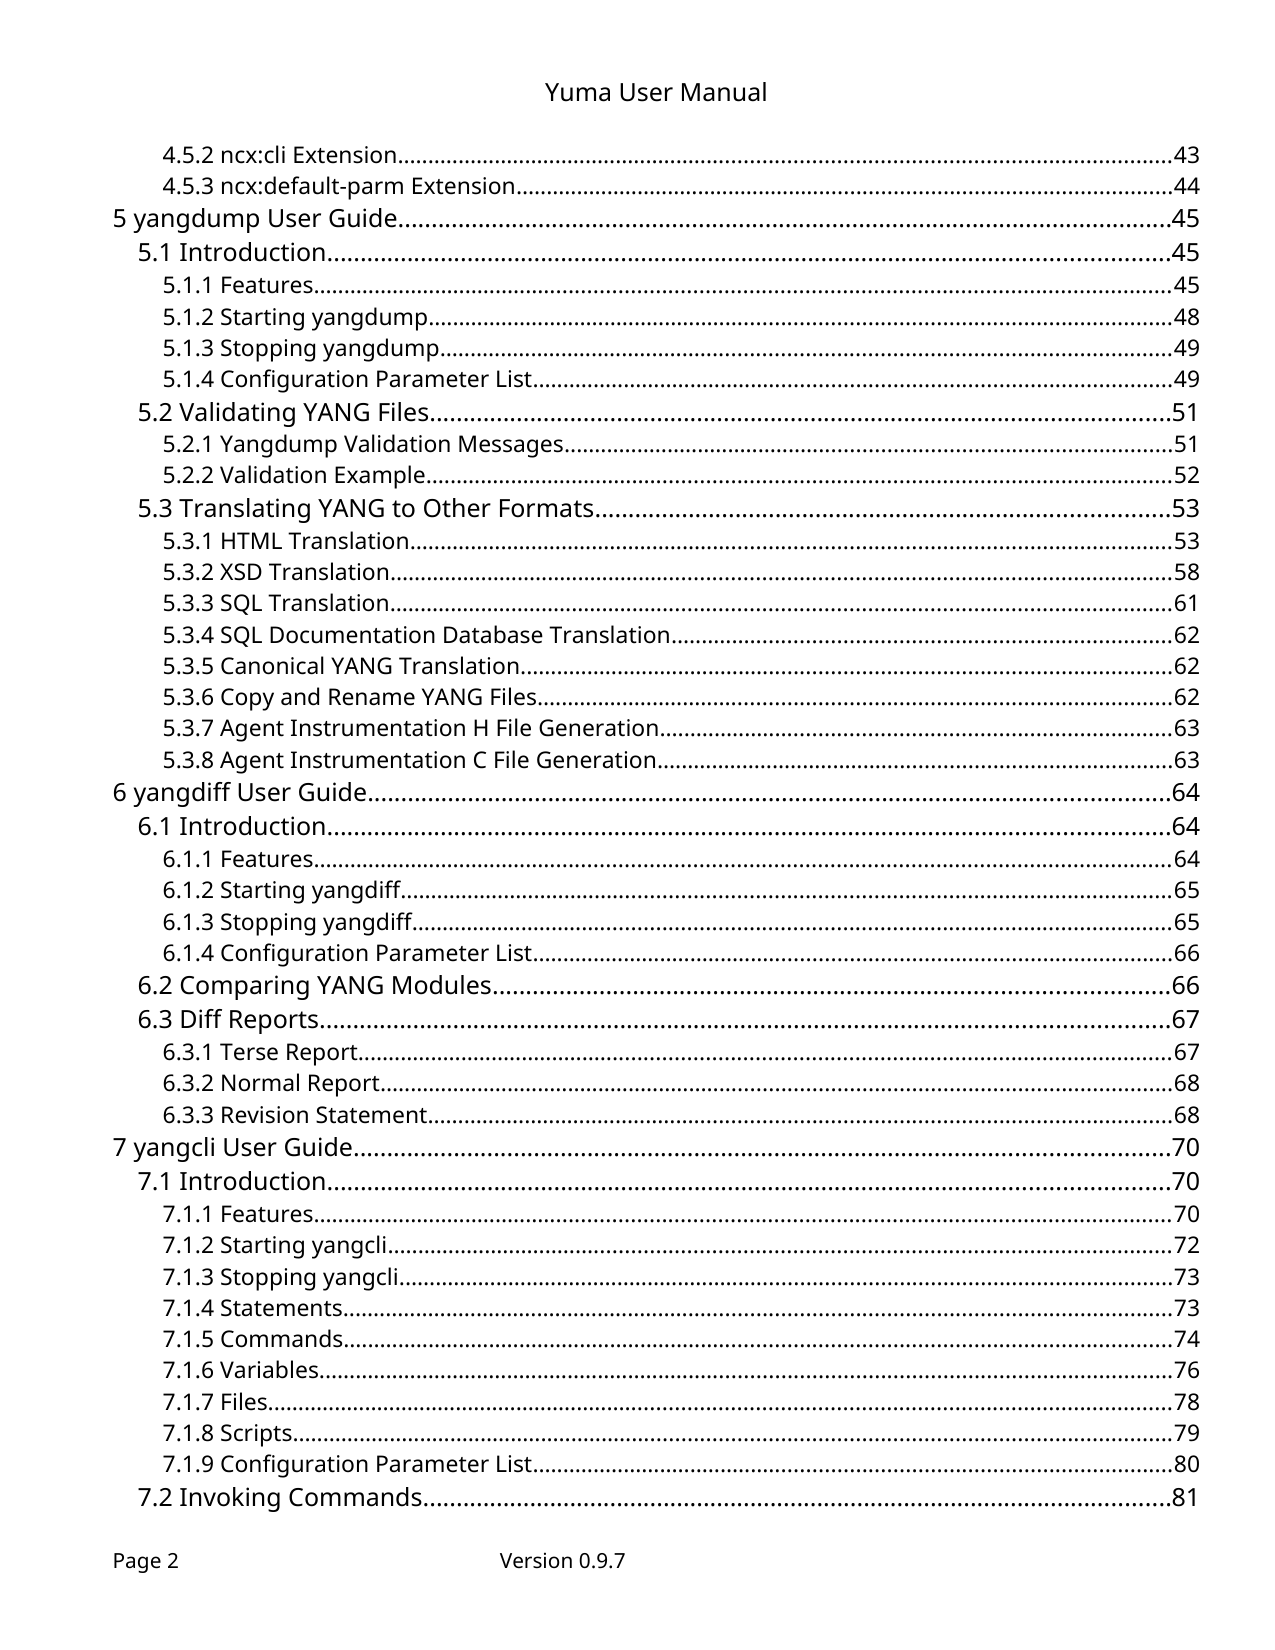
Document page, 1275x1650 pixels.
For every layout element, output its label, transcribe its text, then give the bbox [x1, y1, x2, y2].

text 5.2 Validating YANG Files 51 [137, 394, 1200, 428]
text 5.3.7 Agent Instrumentation H File Generation 63 [162, 712, 1200, 743]
text 7.1.7 Files 78 [162, 1385, 1200, 1417]
text 5.1.4 Configuration Parameter List 49 [162, 363, 1200, 394]
text 5.2.1 Yangdump Validation Messages 51 [162, 428, 1200, 459]
text 6.3 Diff Reports 67 [137, 1002, 1200, 1036]
text 5.3.4 SQL Documentation Database Translation 62 [162, 618, 1200, 650]
text 7.1.5 Commands 74 [162, 1323, 1200, 1354]
text 5.3.3 SQL Translation 61 [162, 587, 1200, 618]
text 6.1.4 Configuration Parameter List 66 [162, 937, 1200, 968]
text 7 yangcli User Guide 70 [112, 1130, 1200, 1164]
text 4.5.2 ncx:cli Extension 43 [162, 138, 1200, 170]
text 5.1 Introduction 45 [137, 235, 1200, 269]
text 7.1.4 Statements 73 [162, 1292, 1200, 1323]
text 7.1.3 Stopping yangcli 73 [162, 1260, 1200, 1292]
text 7.1.1 Features 70 [162, 1198, 1200, 1229]
text 4.5.3 ncx:default-parm Extension 44 [162, 170, 1200, 201]
text 6.3.2 Normal Report 68 [162, 1067, 1200, 1098]
text 6.1.1 Features 64 [162, 843, 1200, 874]
text 5.1.2 Starting yangdump 48 [162, 300, 1200, 332]
text 7.1 Introduction 70 [137, 1164, 1200, 1198]
text 5.1.3 Stopping yangdump 49 [162, 332, 1200, 363]
text 6.3.3 Revision Statement 68 [162, 1098, 1200, 1130]
text 5.3.5 Canonical YANG Translation 62 [162, 650, 1200, 681]
text 5.3.6 Copy and Rename YANG Files 62 [162, 681, 1200, 712]
text 5.1.1 Features 45 [162, 269, 1200, 300]
text 6.1 Introduction 64 [137, 809, 1200, 843]
text 7.1.9 Configuration Parameter List 80 [162, 1448, 1200, 1479]
text 7.1.2 Starting yangcli 72 [162, 1229, 1200, 1260]
text 5 yangdump User Guide 45 [112, 201, 1200, 235]
text 6 yangdiff User Guide 64 [112, 775, 1200, 809]
text 5.3.2 XSD Translation 58 [162, 556, 1200, 587]
text 6.1.3 Stopping yangdiff 65 [162, 905, 1200, 937]
text 7.1.6 Variables 76 [162, 1354, 1200, 1385]
text 6.3.1 Terse Report 67 [162, 1036, 1200, 1067]
text 7.1.8 Scripts 79 [162, 1417, 1200, 1448]
text 7.2 Invoking Commands 81 [137, 1479, 1200, 1513]
text 5.2.2 Validation Example 52 [162, 459, 1200, 491]
text 6.2 Comparing YANG Modules 66 [137, 968, 1200, 1002]
text 6.1.2 Starting yangdiff 65 [162, 874, 1200, 905]
text 5.3.8 Agent Instrumentation C File Generation 63 [162, 743, 1200, 775]
text 5.3.1 HTML Translation 53 [162, 525, 1200, 556]
text 5.3 Translating YANG to Other Formats 53 [137, 491, 1200, 525]
